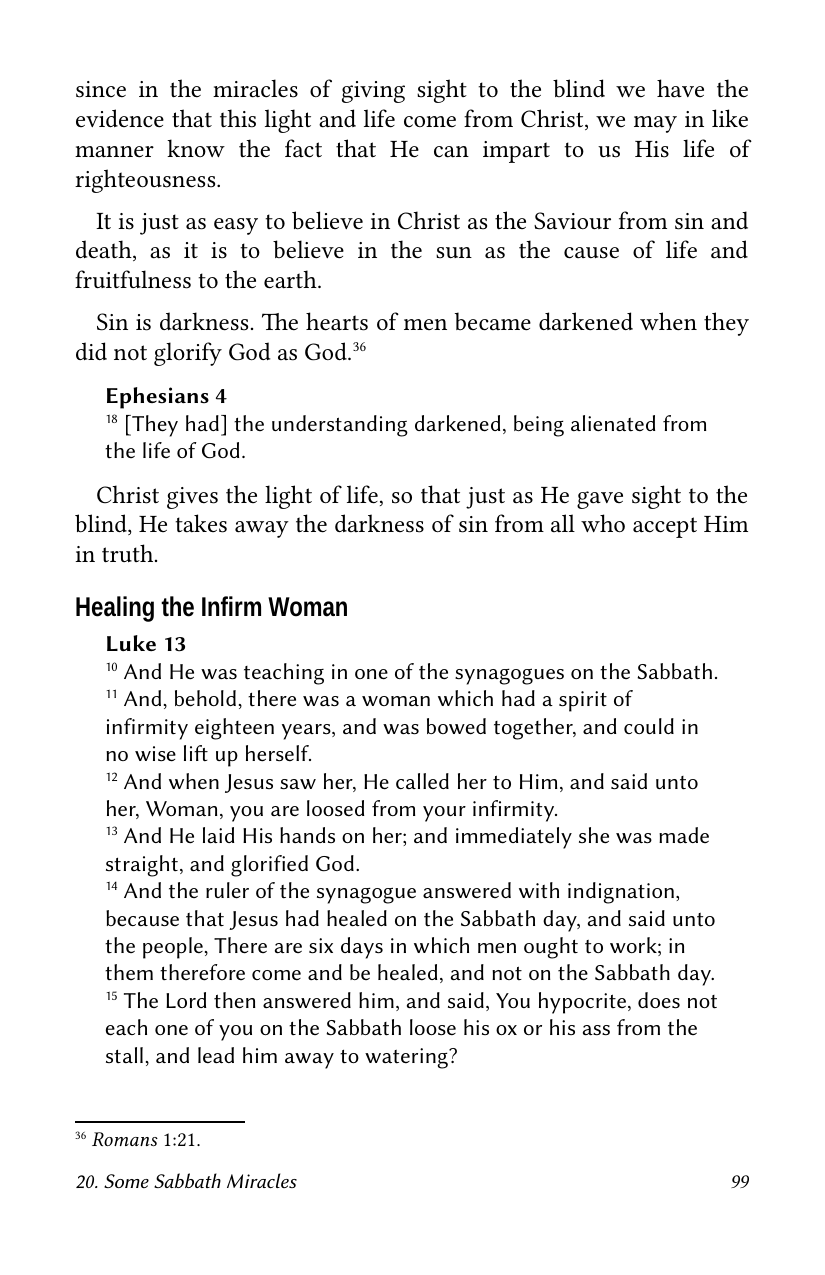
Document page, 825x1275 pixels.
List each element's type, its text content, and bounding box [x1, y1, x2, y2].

text It is just as easy to believe in Christ as the Saviour from sin and death, as it is to believe in the sun as the cause of life and fruitfulness to the earth. [75, 207, 750, 295]
text 13 And He laid His hands on her; and immediately she was made straight, and glorified God. [105, 823, 720, 877]
text Christ gives the light of life, so that just as He gave sight to the blind, He takes away the darkness of sin from all who accept Him in truth. [75, 481, 750, 569]
text 11 And, behold, there was a woman which had a spirit of infirmity eighteen years, and was bowed together, and could in no wise lift up herself. [105, 686, 720, 767]
text 12 And when Jesus saw her, He called her to Him, and said unto her, Woman, you are loosed from your infirmity. [105, 768, 720, 822]
text 14 And the ruler of the synagogue answered with indignation, because that Jesus had healed on the Sabbath day, and said unto the people, There are six days in which men ought to work; in them therefore come and be healed, and not on the Sabbath day. [105, 878, 720, 986]
text 15 The Lord then answered him, and said, You hypocrite, does not each one of you on the Sabbath loose his ox or his ass from the stall, and lead him away to watering? [105, 988, 720, 1069]
text since in the miracles of giving sight to the blind we have the evidence that this light and life come from Christ, we may in like manner know the fact that He can impart to us His life of righteousness. [75, 75, 750, 193]
text Ephesians 4 [105, 383, 750, 409]
text 10 And He was teaching in one of the synagogues on the Sabbath. [105, 659, 720, 685]
text Sin is darkness. The hearts of men became darkened when they did not glorify God as God. [75, 308, 750, 367]
text Luke 13 [105, 631, 750, 657]
subtitle Healing the Infirm Woman [75, 591, 750, 622]
text 18 [They had] the understanding darkened, being alienated from the life of God. [105, 411, 720, 464]
text Romans 1:21. [75, 1128, 750, 1152]
